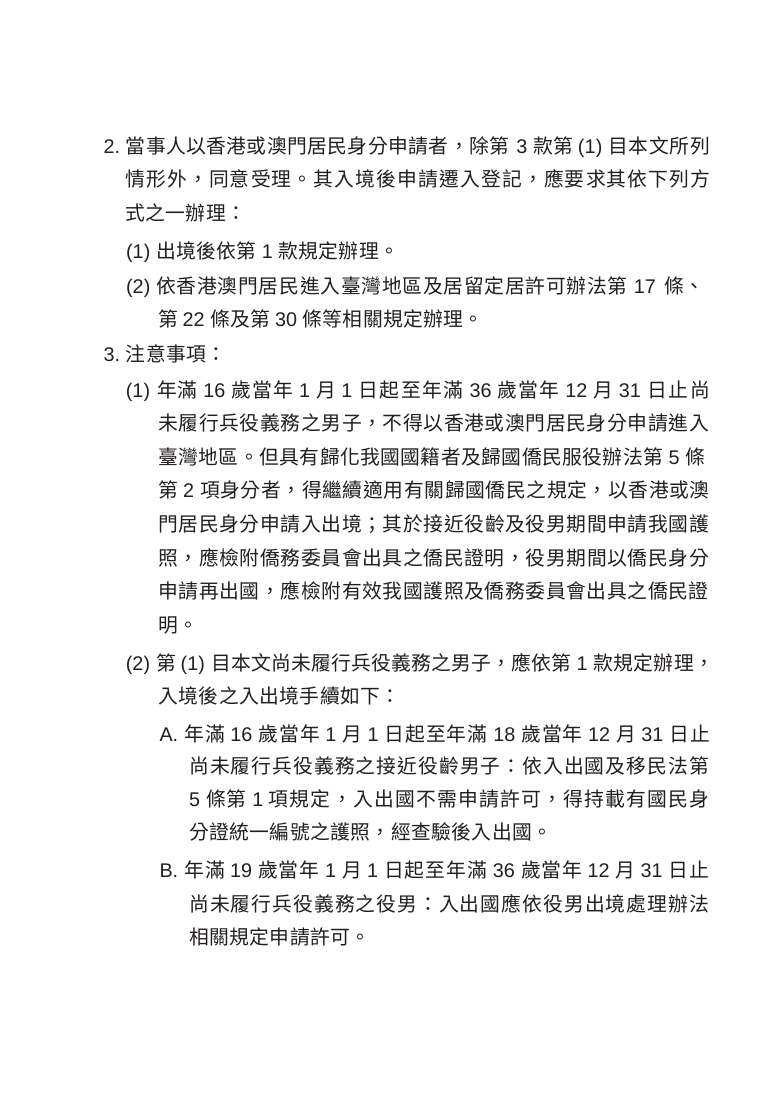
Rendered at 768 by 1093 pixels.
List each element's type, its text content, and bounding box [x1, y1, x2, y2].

text 3. 注意事項： [103, 339, 723, 367]
text A. 年滿 16 歲當年 1 月 1 日起至年滿 18 歲當年 12 月 31 日止 尚未履行兵役義務之接近役齡男子：依入出國及移民法第 5 條第 1 項規定，入出國不需申請許可，得持載有國民身 分證統一編號之護照，經查驗後入出國。 [159, 718, 710, 845]
text (1) 年滿 16 歲當年 1 月 1 日起至年滿 36 歲當年 12 月 31 日止尚 未履行兵役義務之男子，不得以香港或澳門居民身分申請進入 臺灣地區。但具有歸化我國國籍者及歸國僑民服役辦法第 5 條 [126, 374, 710, 470]
text 第 22 條及第 30 條等相關規定辦理。 [158, 303, 768, 332]
text (2) 第 (1) 目本文尚未履行兵役義務之男子，應依第 1 款規定辦理， 入境後之入出境手續如下： [126, 648, 714, 709]
text 第 2 項身分者，得繼續適用有關歸國僑民之規定，以香港或澳 門居民身分申請入出境；其於接近役齡及役男期間申請我國護 照，應檢附僑務委員會出具之僑民證明，役男期間以僑民身分 申請再出國，應檢附有效我國護照及僑務委員會出具之僑民證 明。 [158, 475, 710, 638]
text (1) 出境後依第 1 款規定辦理。 [126, 235, 723, 264]
text 2. 當事人以香港或澳門居民身分申請者，除第 3 款第 (1) 目本文所列 情形外，同意受理。其入境後申請遷入登記，應要求其依下列方 式之一辦理： [103, 130, 710, 226]
text B. 年滿 19 歲當年 1 月 1 日起至年滿 36 歲當年 12 月 31 日止 尚未履行兵役義務之役男：入出國應依役男出境處理辦法 相關規定申請許可。 [159, 855, 710, 950]
text (2) 依香港澳門居民進入臺灣地區及居留定居許可辦法第 17 條、 [126, 271, 723, 299]
